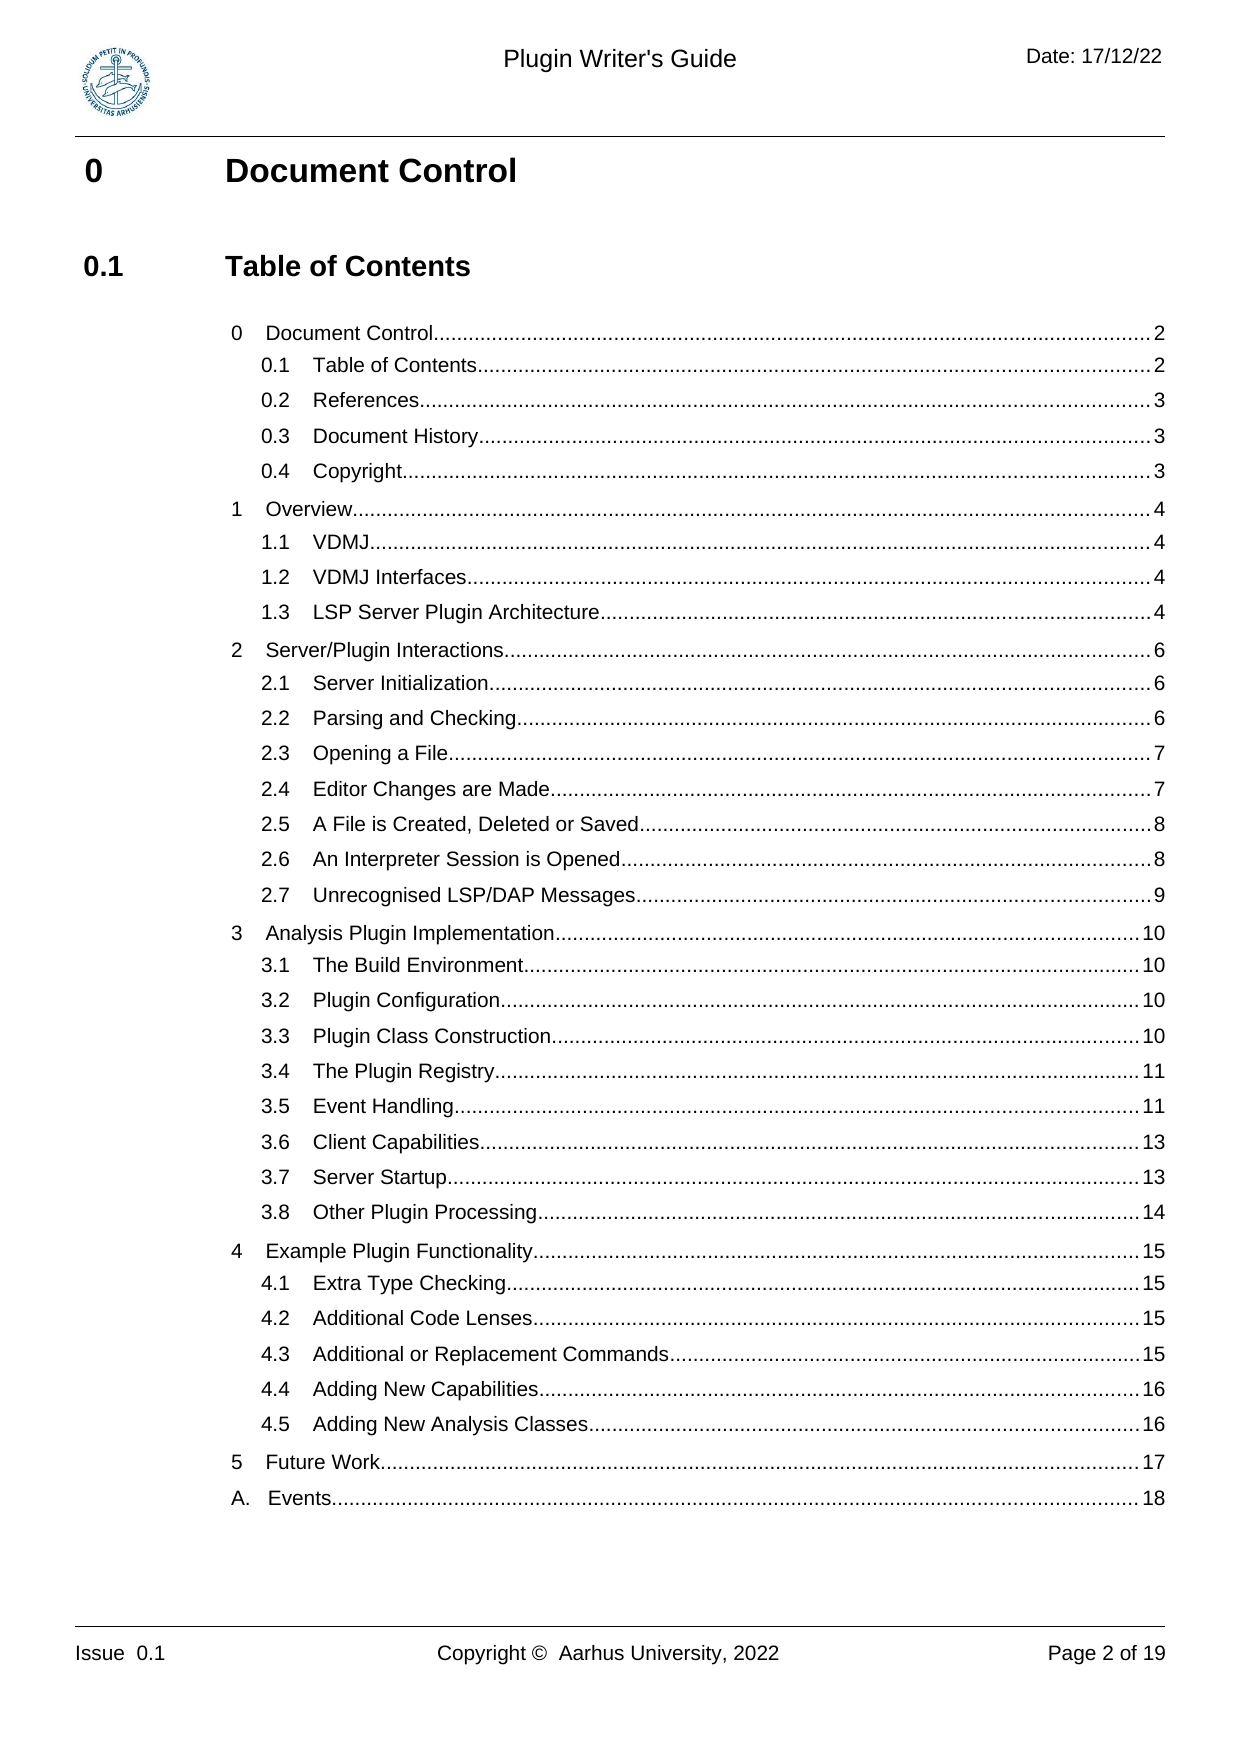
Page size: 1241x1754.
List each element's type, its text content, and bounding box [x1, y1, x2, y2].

text 3.6 Client Capabilities 13 [255, 1130, 1165, 1153]
text 2.2 Parsing and Checking 6 [255, 707, 1165, 730]
text 0 Document Control 2 [225, 321, 1165, 345]
text 1.2 VDMJ Interfaces 4 [255, 566, 1165, 589]
text 3.3 Plugin Class Construction 10 [255, 1024, 1165, 1048]
text 2.1 Server Initialization 6 [255, 671, 1165, 694]
text 2 Server/Plugin Interactions 6 [225, 639, 1165, 662]
text 4.5 Adding New Analysis Classes 16 [255, 1413, 1165, 1436]
text 3.7 Server Startup 13 [255, 1166, 1165, 1189]
text 1.1 VDMJ 4 [255, 530, 1165, 553]
text 2.3 Opening a File 7 [255, 742, 1165, 765]
text A. Events 18 [225, 1486, 1165, 1509]
text 3.5 Event Handling 11 [255, 1095, 1165, 1118]
text 4.1 Extra Type Checking 15 [255, 1271, 1165, 1295]
text 2.4 Editor Changes are Made 7 [255, 777, 1165, 801]
text 4 Example Plugin Functionality 15 [225, 1239, 1165, 1262]
text 3.8 Other Plugin Processing 14 [255, 1201, 1165, 1224]
subtitle Table of Contents [75, 250, 1165, 282]
text 3.4 The Plugin Registry 11 [255, 1060, 1165, 1083]
subtitle Document Control [75, 152, 1165, 190]
text 5 Future Work 17 [225, 1451, 1165, 1474]
picture [78, 44, 153, 120]
text 3 Analysis Plugin Implementation 10 [225, 921, 1165, 945]
text 1 Overview 4 [225, 498, 1165, 521]
text 2.5 A File is Created, Deleted or Saved 8 [255, 813, 1165, 836]
text 1.3 LSP Server Plugin Architecture 4 [255, 601, 1165, 624]
text 0.3 Document History 3 [255, 424, 1165, 448]
text 2.7 Unrecognised LSP/DAP Messages 9 [255, 883, 1165, 906]
text 0.4 Copyright 3 [255, 460, 1165, 483]
text 4.2 Additional Code Lenses 15 [255, 1307, 1165, 1330]
text 0.1 Table of Contents 2 [255, 354, 1165, 377]
text 3.1 The Build Environment 10 [255, 954, 1165, 977]
text 2.6 An Interpreter Session is Opened 8 [255, 848, 1165, 871]
text 0.2 References 3 [255, 389, 1165, 412]
text 4.3 Additional or Replacement Commands 15 [255, 1342, 1165, 1365]
text 3.2 Plugin Configuration 10 [255, 989, 1165, 1012]
text 4.4 Adding New Capabilities 16 [255, 1377, 1165, 1401]
